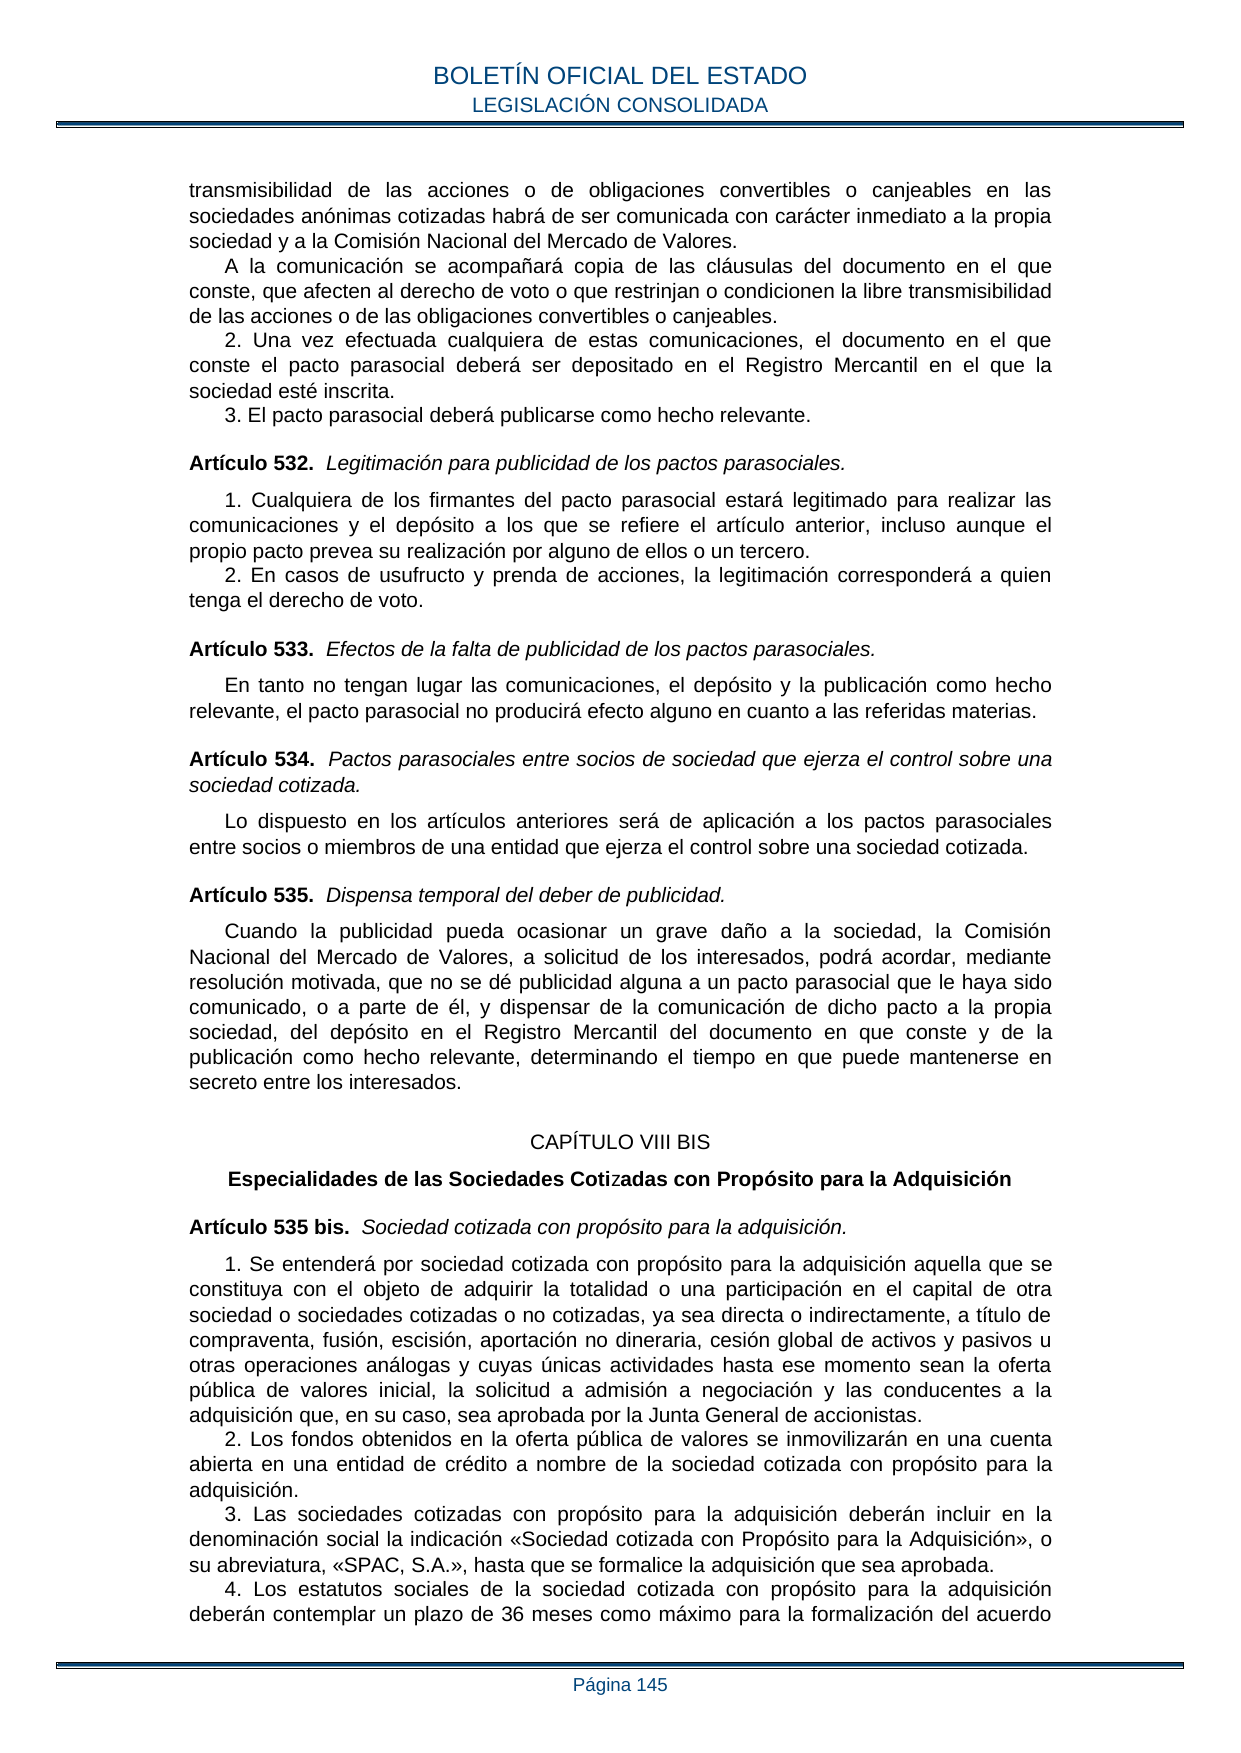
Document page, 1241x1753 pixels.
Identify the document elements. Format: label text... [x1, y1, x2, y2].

text compraventa, fusión, escisión, aportación no dineraria, cesión global de activos y pasivos u [189, 1327, 1076, 1352]
text relevante, el pacto parasocial no producirá efecto alguno en cuanto a las referidas materias. [189, 699, 1076, 724]
text de las acciones o de las obligaciones convertibles o canjeables. [189, 303, 1076, 328]
text . Las sociedades cotizadas con propósito para la adquisición deberán incluir en la [236, 1498, 1076, 1523]
text LEGISLACIÓN CONSOLIDADA [472, 89, 793, 118]
text Lo dispuesto en los artículos anteriores será de aplicación a los pactos parasociales [224, 804, 1076, 834]
text BOLETÍN OFICIAL DEL ESTADO [433, 56, 832, 92]
text 2 [224, 323, 236, 348]
text entre socios o miembros de una entidad que ejerza el control sobre una sociedad cotizada. [189, 834, 1076, 859]
text 2 [224, 1423, 236, 1448]
text sociedad cotizada. [189, 773, 1076, 798]
text denominación social la indicación «Sociedad cotizada con Propósito para la Adquisición», o [189, 1523, 1076, 1552]
text comunicaciones y el depósito a los que se refiere el artículo anterior, incluso aunque el [189, 509, 1076, 538]
text su abreviatura, «SPAC, S.A.», hasta que se formalice la adquisición que sea aprobada. [189, 1552, 1076, 1577]
text sociedad y a la Comisión Nacional del Mercado de Valores. [189, 228, 1076, 253]
text otras operaciones análogas y cuyas únicas actividades hasta ese momento sean la oferta [189, 1352, 1076, 1377]
text . En casos de usufructo y prenda de acciones, la legitimación corresponderá a quien [236, 559, 1076, 588]
text conste, que afecten al derecho de voto o que restrinjan o condicionen la libre transmisibilidad [189, 278, 1076, 303]
text Cuando la publicidad pueda ocasionar un grave daño a la sociedad, la Comisión [224, 915, 1076, 945]
text propio pacto prevea su realización por alguno de ellos o un tercero. [189, 538, 1076, 563]
text conste el pacto parasocial deberá ser depositado en el Registro Mercantil en el que la [189, 348, 1076, 378]
text 1. Se entenderá por sociedad cotizada con propósito para la adquisición aquella que se [224, 1248, 1076, 1273]
text Artículo 535 bis. Sociedad cotizada con propósito para la adquisición. [189, 1211, 873, 1241]
text pública de valores inicial, la solicitud a admisión a negociación y las conducentes a la [189, 1377, 1076, 1402]
text Artículo 532. Legitimación para publicidad de los pactos parasociales. [189, 447, 872, 477]
text Nacional del Mercado de Valores, a solicitud de los interesados, podrá acordar, mediante [189, 945, 1076, 970]
text sociedad esté inscrita. [189, 378, 1076, 403]
text 2 [224, 559, 236, 584]
text . El pacto parasocial deberá publicarse como hecho relevante. [236, 398, 836, 428]
text En tanto no tengan lugar las comunicaciones, el depósito y la publicación como hecho [224, 669, 1076, 699]
picture [57, 122, 1183, 127]
text . Una vez efectuada cualquiera de estas comunicaciones, el documento en el que [236, 323, 1076, 348]
text Página 145 [573, 1670, 692, 1697]
text 3 [224, 1498, 236, 1523]
text deberán contemplar un plazo de 36 meses como máximo para la formalización del acuerdo [189, 1598, 1076, 1627]
text 3 [224, 398, 236, 428]
text Especialidades de las Sociedades Cotizadas con Propósito para la Adquisición [228, 1162, 1038, 1192]
text CAPÍTULO VIII BIS [530, 1126, 735, 1155]
text sociedades anónimas cotizadas habrá de ser comunicada con carácter inmediato a la propia [189, 203, 1076, 228]
picture [57, 1663, 1183, 1668]
text tenga el derecho de voto. [189, 584, 449, 613]
text adquisición. [189, 1477, 1076, 1502]
text abierta en una entidad de crédito a nombre de la sociedad cotizada con propósito para la [189, 1448, 1076, 1477]
text . Cualquiera de los firmantes del pacto parasocial estará legitimado para realizar las [236, 484, 1076, 509]
text secreto entre los interesados. [189, 1070, 1076, 1095]
text A la comunicación se acompañará copia de las cláusulas del documento en el que [224, 253, 1076, 278]
text transmisibilidad de las acciones o de obligaciones convertibles o canjeables en las [189, 173, 1076, 203]
text . Los estatutos sociales de la sociedad cotizada con propósito para la adquisición [236, 1573, 1076, 1598]
text Artículo 535. Dispensa temporal del deber de publicidad. [189, 878, 751, 908]
text comunicado, o a parte de él, y dispensar de la comunicación de dicho pacto a la propia [189, 995, 1076, 1020]
text sociedad, del depósito en el Registro Mercantil del documento en que conste y de la [189, 1020, 1076, 1045]
text Artículo 534. Pactos parasociales entre socios de sociedad que ejerza el control sobre una [189, 743, 1076, 773]
text . Los fondos obtenidos en la oferta pública de valores se inmovilizarán en una cuenta [236, 1423, 1076, 1448]
text sociedad o sociedades cotizadas o no cotizadas, ya sea directa o indirectamente, a título de [189, 1302, 1076, 1327]
text constituya con el objeto de adquirir la totalidad o una participación en el capital de otra [189, 1273, 1076, 1302]
text 4 [224, 1573, 236, 1598]
text resolución motivada, que no se dé publicidad alguna a un pacto parasocial que le haya sido [189, 970, 1076, 995]
text publicación como hecho relevante, determinando el tiempo en que puede mantenerse en [189, 1045, 1076, 1070]
text Artículo 533. Efectos de la falta de publicidad de los pactos parasociales. [189, 632, 902, 662]
text adquisición que, en su caso, sea aprobada por la Junta General de accionistas. [189, 1402, 1076, 1427]
text 1 [224, 484, 236, 509]
